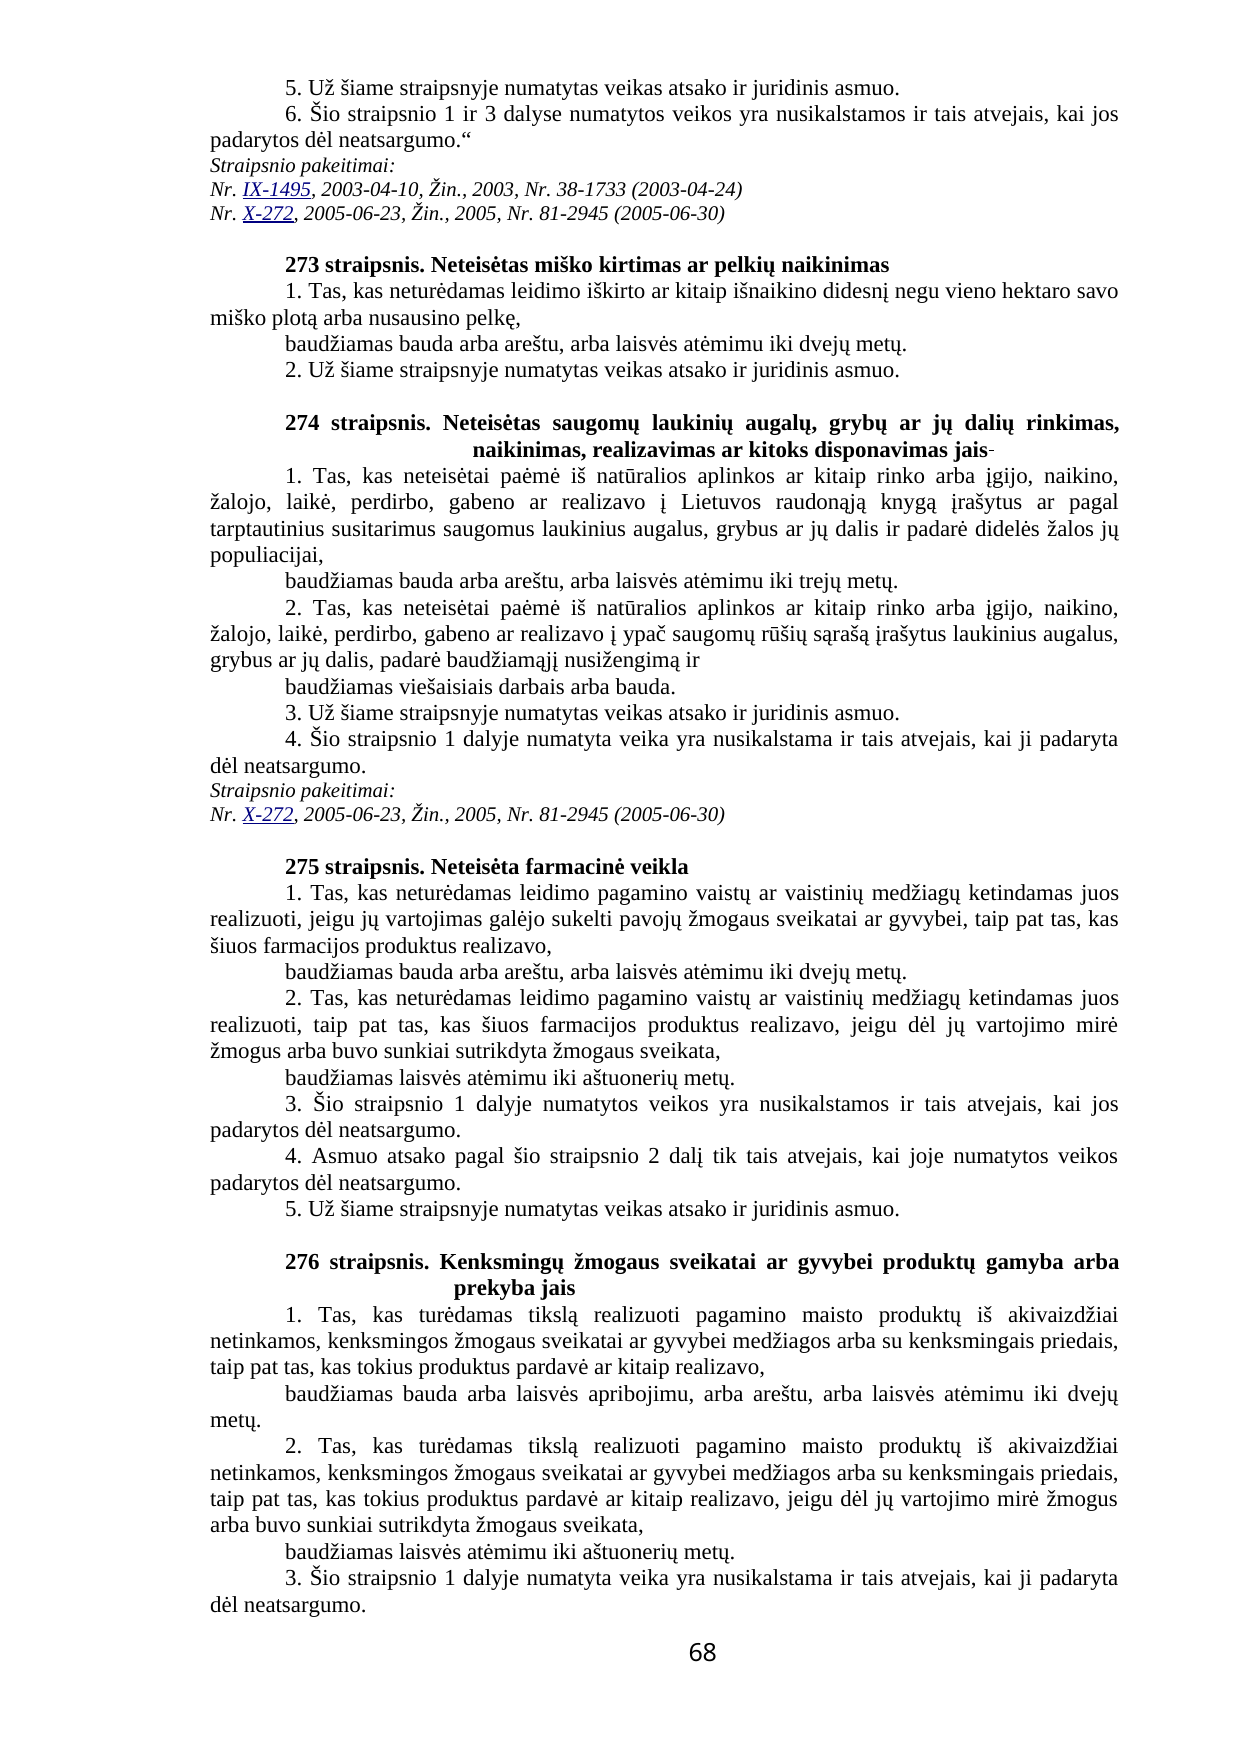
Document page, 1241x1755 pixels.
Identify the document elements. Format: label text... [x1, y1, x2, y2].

text 1. Tas, kas turėdamas tikslą realizuoti pagamino maisto produktų iš akivaizdžiai netinkamos, kenksmingos žmogaus sveikatai ar gyvybei medžiagos arba su kenksmingais priedais, taip pat tas, kas tokius produktus pardavė ar kitaip realizavo, [210, 1301, 1120, 1380]
text 1. Tas, kas neturėdamas leidimo pagamino vaistų ar vaistinių medžiagų ketindamas juos realizuoti, jeigu jų vartojimas galėjo sukelti pavojų žmogaus sveikatai ar gyvybei, taip pat tas, kas šiuos farmacijos produktus realizavo, [210, 879, 1120, 958]
text baudžiamas bauda arba areštu, arba laisvės atėmimu iki dvejų metų. [210, 958, 1120, 984]
text baudžiamas bauda arba areštu, arba laisvės atėmimu iki trejų metų. [210, 567, 1120, 594]
text 5. Už šiame straipsnyje numatytas veikas atsako ir juridinis asmuo. [210, 1195, 1120, 1222]
text 2. Tas, kas turėdamas tikslą realizuoti pagamino maisto produktų iš akivaizdžiai netinkamos, kenksmingos žmogaus sveikatai ar gyvybei medžiagos arba su kenksmingais priedais, taip pat tas, kas tokius produktus pardavė ar kitaip realizavo, jeigu dėl jų vartojimo mirė žmogus arba buvo sunkiai sutrikdyta žmogaus sveikata, [210, 1432, 1120, 1538]
text 3. Šio straipsnio 1 dalyje numatytos veikos yra nusikalstamos ir tais atvejais, kai jos padarytos dėl neatsargumo. [210, 1090, 1120, 1143]
text 6. Šio straipsnio 1 ir 3 dalyse numatytos veikos yra nusikalstamos ir tais atvejais, kai jos padarytos dėl neatsargumo.“ [210, 100, 1120, 153]
text 273 straipsnis. Neteisėtas miško kirtimas ar pelkių naikinimas [210, 251, 1120, 277]
text 2. Tas, kas neteisėtai paėmė iš natūralios aplinkos ar kitaip rinko arba įgijo, naikino, žalojo, laikė, perdirbo, gabeno ar realizavo į ypač saugomų rūšių sąrašą įrašytus laukinius augalus, grybus ar jų dalis, padarė baudžiamąjį nusižengimą ir [210, 594, 1120, 673]
text Straipsnio pakeitimai: [210, 778, 1120, 802]
text baudžiamas bauda arba laisvės apribojimu, arba areštu, arba laisvės atėmimu iki dvejų metų. [210, 1380, 1120, 1432]
text Nr. X-272, 2005-06-23, Žin., 2005, Nr. 81-2945 (2005-06-30) [210, 201, 1120, 225]
text 1. Tas, kas neturėdamas leidimo iškirto ar kitaip išnaikino didesnį negu vieno hektaro savo miško plotą arba nusausino pelkę, [210, 277, 1120, 330]
text 4. Asmuo atsako pagal šio straipsnio 2 dalį tik tais atvejais, kai joje numatytos veikos padarytos dėl neatsargumo. [210, 1143, 1120, 1195]
text baudžiamas viešaisiais darbais arba bauda. [210, 673, 1120, 699]
text baudžiamas laisvės atėmimu iki aštuonerių metų. [210, 1063, 1120, 1090]
text 1. Tas, kas neteisėtai paėmė iš natūralios aplinkos ar kitaip rinko arba įgijo, naikino, žalojo, laikė, perdirbo, gabeno ar realizavo į Lietuvos raudonąją knygą įrašytus ar pagal tarptautinius susitarimus saugomus laukinius augalus, grybus ar jų dalis ir padarė didelės žalos jų populiacijai, [210, 462, 1120, 567]
text Straipsnio pakeitimai: [210, 153, 1120, 177]
text 3. Šio straipsnio 1 dalyje numatyta veika yra nusikalstama ir tais atvejais, kai ji padaryta dėl neatsargumo. [210, 1564, 1120, 1617]
text 276 straipsnis. Kenksmingų žmogaus sveikatai ar gyvybei produktų gamyba arba prekyba jais [285, 1248, 1120, 1301]
text 3. Už šiame straipsnyje numatytas veikas atsako ir juridinis asmuo. [210, 699, 1120, 726]
text Nr. X-272, 2005-06-23, Žin., 2005, Nr. 81-2945 (2005-06-30) [210, 802, 1120, 826]
text baudžiamas laisvės atėmimu iki aštuonerių metų. [210, 1538, 1120, 1564]
text Nr. IX-1495, 2003-04-10, Žin., 2003, Nr. 38-1733 (2003-04-24) [210, 177, 1120, 201]
text 275 straipsnis. Neteisėta farmacinė veikla [210, 853, 1120, 879]
text 2. Tas, kas neturėdamas leidimo pagamino vaistų ar vaistinių medžiagų ketindamas juos realizuoti, taip pat tas, kas šiuos farmacijos produktus realizavo, jeigu dėl jų vartojimo mirė žmogus arba buvo sunkiai sutrikdyta žmogaus sveikata, [210, 984, 1120, 1063]
text 4. Šio straipsnio 1 dalyje numatyta veika yra nusikalstama ir tais atvejais, kai ji padaryta dėl neatsargumo. [210, 726, 1120, 778]
text 2. Už šiame straipsnyje numatytas veikas atsako ir juridinis asmuo. [210, 357, 1120, 383]
text 5. Už šiame straipsnyje numatytas veikas atsako ir juridinis asmuo. [210, 73, 1120, 100]
text 274 straipsnis. Neteisėtas saugomų laukinių augalų, grybų ar jų dalių rinkimas, naikinimas, realizavimas ar kitoks disponavimas jais [285, 409, 1120, 462]
text baudžiamas bauda arba areštu, arba laisvės atėmimu iki dvejų metų. [210, 330, 1120, 357]
